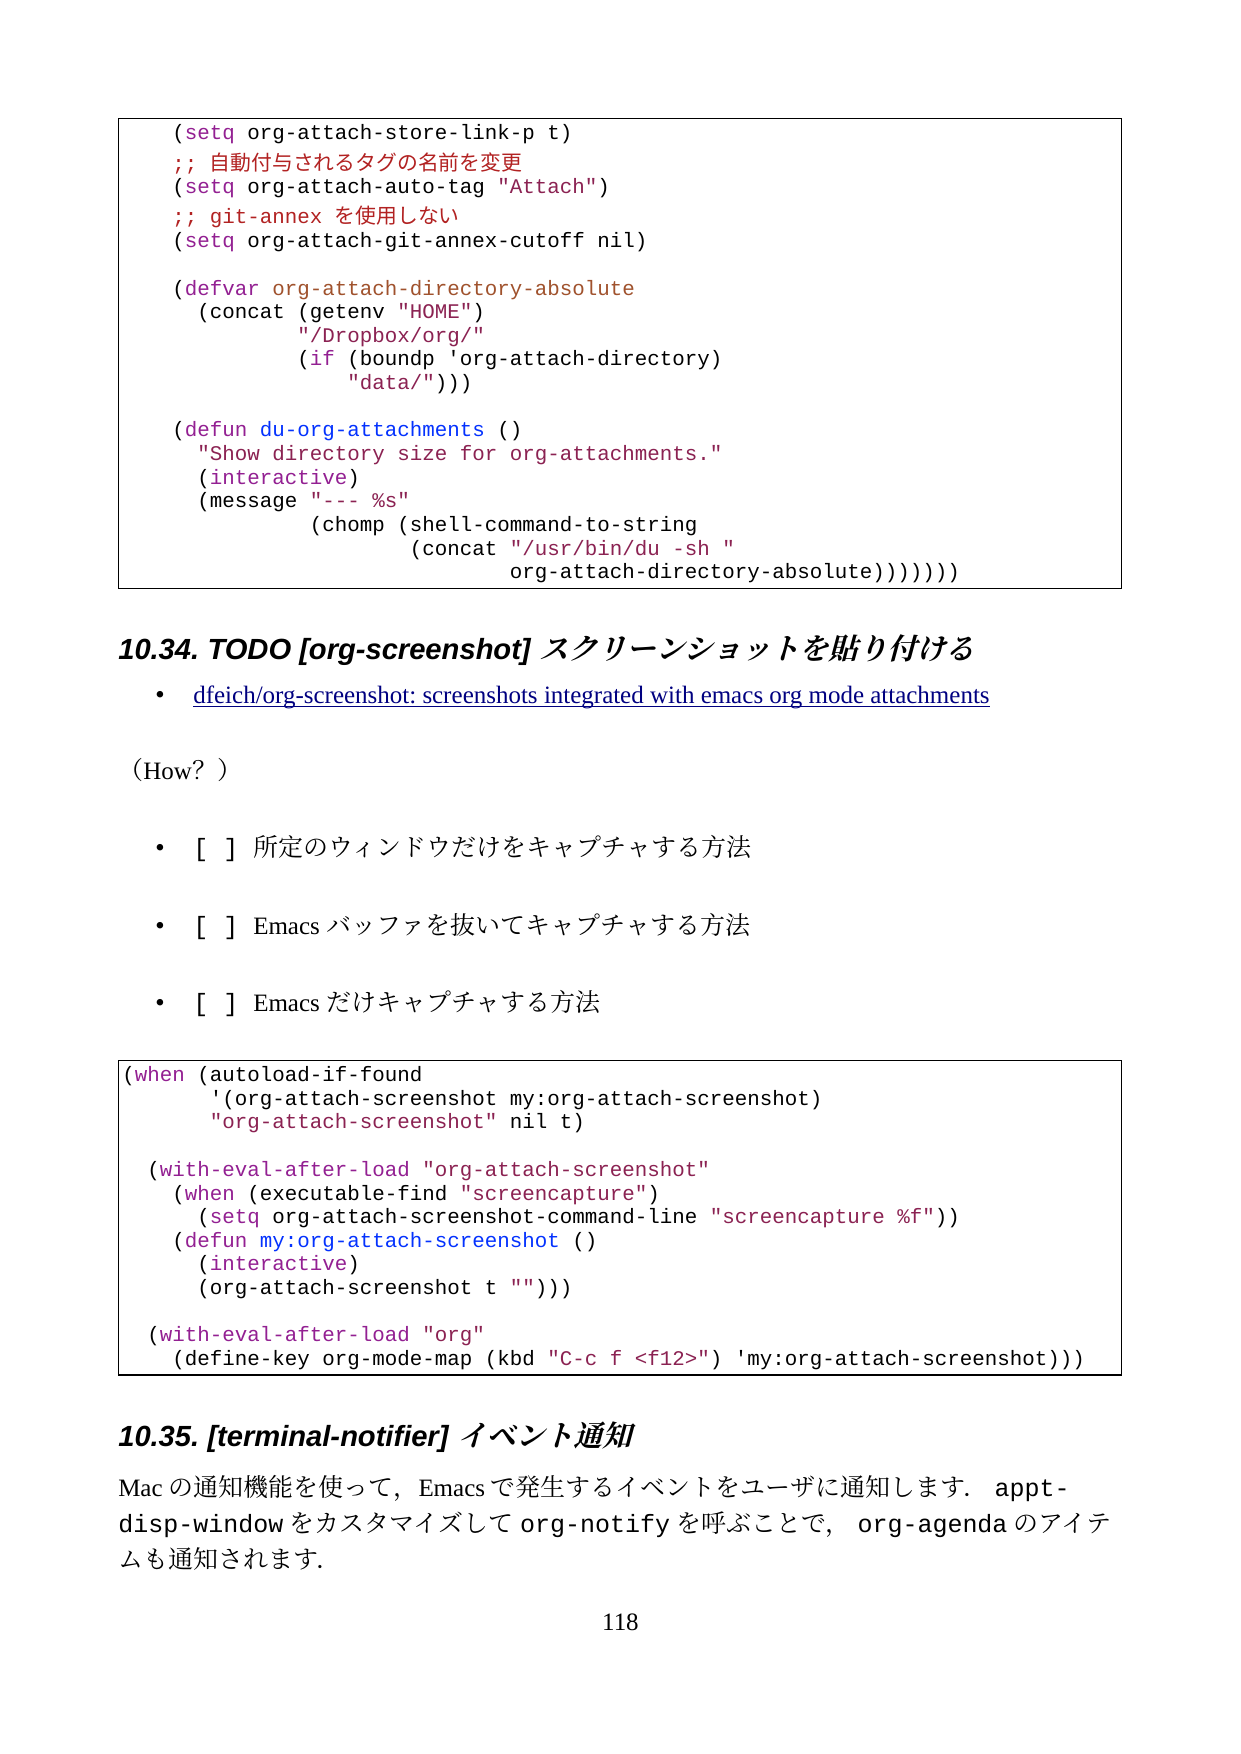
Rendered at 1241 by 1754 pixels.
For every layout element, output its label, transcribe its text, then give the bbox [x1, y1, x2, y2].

list [ ] 所定のウィンドウだけをキャプチャする方法 [156, 828, 1122, 893]
list [ ] Emacs だけキャプチャする方法 [156, 983, 1122, 1048]
text ;; 自動付与されるタグの名前を変更 [119, 142, 1121, 172]
list dfeich/org-screenshot: screenshots integrated with emacs org mode attachments [156, 681, 1122, 738]
text "data/"))) [119, 368, 1121, 392]
text '(org-attach-screenshot my:org-attach-screenshot) [119, 1084, 1121, 1108]
text (with-eval-after-load "org-attach-screenshot" [119, 1155, 1121, 1178]
text (define-key org-mode-map (kbd "C-c f <f12>") 'my:org-attach-screenshot))) [119, 1344, 1121, 1374]
text (with-eval-after-load "org" [119, 1320, 1121, 1344]
text (defvar org-attach-directory-absolute [119, 273, 1121, 297]
text "org-attach-screenshot" nil t) [119, 1108, 1121, 1131]
text (setq org-attach-auto-tag "Attach") [119, 172, 1121, 196]
text (interactive) [119, 463, 1121, 486]
text (org-attach-screenshot t ""))) [119, 1273, 1121, 1297]
text (setq org-attach-screenshot-command-line "screencapture %f")) [119, 1202, 1121, 1226]
text (concat "/usr/bin/du -sh " [119, 534, 1121, 557]
text (chomp (shell-command-to-string [119, 510, 1121, 534]
subtitle [terminal-notifier] イベント通知 [118, 1413, 1122, 1455]
text ;; git-annex を使用しない [119, 196, 1121, 226]
text Mac の通知機能を使って，Emacsで発生するイベントをユーザに通知します． appt-disp-window をカスタマイズして org-notify を呼ぶことで， org-agenda のアイテムも通知されます． [118, 1467, 1122, 1576]
text "/Dropbox/org/" [119, 321, 1121, 344]
text (if (boundp 'org-attach-directory) [119, 344, 1121, 368]
text (setq org-attach-git-annex-cutoff nil) [119, 226, 1121, 250]
text (defun my:org-attach-screenshot () [119, 1226, 1121, 1249]
text (message "--- %s" [119, 486, 1121, 510]
text org-attach-directory-absolute))))))) [119, 557, 1121, 588]
text (when (executable-find "screencapture") [119, 1178, 1121, 1202]
text (defun du-org-attachments () [119, 415, 1121, 439]
subtitle TODO [org-screenshot] スクリーンショットを貼り付ける [118, 626, 1122, 668]
text (interactive) [119, 1249, 1121, 1273]
text （How？） [118, 751, 1122, 815]
text (when (autoload-if-found [119, 1061, 1121, 1084]
text "Show directory size for org-attachments." [119, 439, 1121, 463]
text (concat (getenv "HOME") [119, 297, 1121, 321]
list [ ] Emacs バッファを抜いてキャプチャする方法 [156, 905, 1122, 970]
text (setq org-attach-store-link-p t) [119, 119, 1121, 142]
